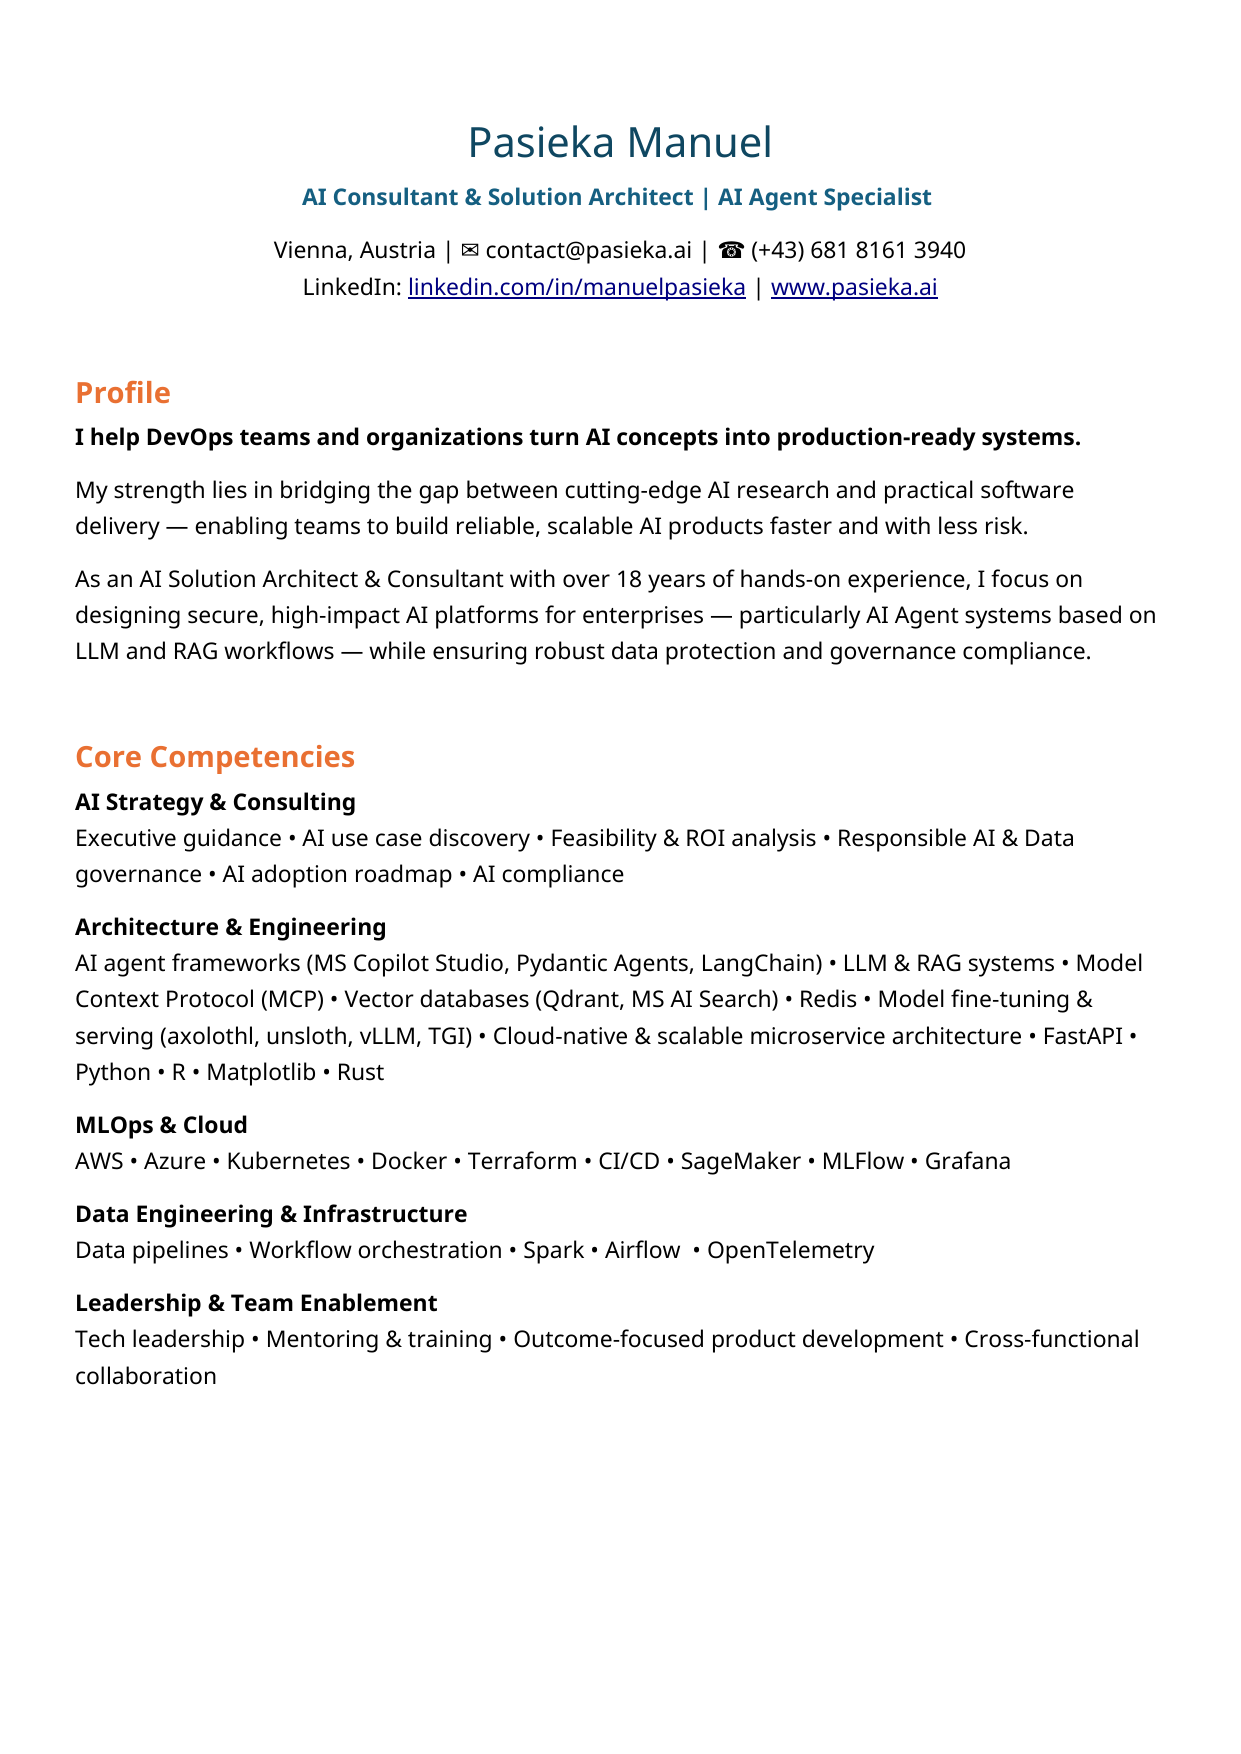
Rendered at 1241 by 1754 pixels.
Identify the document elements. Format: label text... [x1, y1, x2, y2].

text AI Consultant & Solution Architect | AI Agent Specialist [75, 181, 1165, 212]
subtitle Pasieka Manuel [75, 112, 1165, 169]
text Data Engineering & Infrastructure Data pipelines • Workflow orchestration • Spark • Airflow • OpenTelemetry [75, 1198, 1165, 1265]
text AI Strategy & Consulting Executive guidance • AI use case discovery • Feasibility & ROI analysis • Responsible AI & Data governance • AI adoption roadmap • AI compliance [75, 785, 1165, 889]
text Core Competencies [75, 737, 1165, 776]
text I help DevOps teams and organizations turn AI concepts into production-ready systems. [75, 421, 1165, 452]
text My strength lies in bridging the gap between cutting-edge AI research and practical software delivery — enabling teams to build reliable, scalable AI products faster and with less risk. [75, 473, 1165, 541]
text MLOps & Cloud AWS • Azure • Kubernetes • Docker • Terraform • CI/CD • SageMaker • MLFlow • Grafana [75, 1109, 1165, 1176]
text Vienna, Austria | ✉ contact@pasieka.ai | ☎ (+43) 681 8161 3940 LinkedIn: linkedin.com/in/manuelpasieka | www.pasieka.ai [75, 234, 1165, 302]
text Leadership & Team Enablement Tech leadership • Mentoring & training • Outcome-focused product development • Cross-functional collaboration [75, 1287, 1165, 1391]
text Profile [75, 372, 1165, 412]
text As an AI Solution Architect & Consultant with over 18 years of hands-on experience, I focus on designing secure, high-impact AI platforms for enterprises — particularly AI Agent systems based on LLM and RAG workflows — while ensuring robust data protection and governance compliance. [75, 563, 1165, 666]
text Architecture & Engineering AI agent frameworks (MS Copilot Studio, Pydantic Agents, LangChain) • LLM & RAG systems • Model Context Protocol (MCP) • Vector databases (Qdrant, MS AI Search) • Redis • Model fine-tuning & serving (axolothl, unsloth, vLLM, TGI) • Cloud-native & scalable microservice architecture • FastAPI • Python • R • Matplotlib • Rust [75, 911, 1165, 1087]
